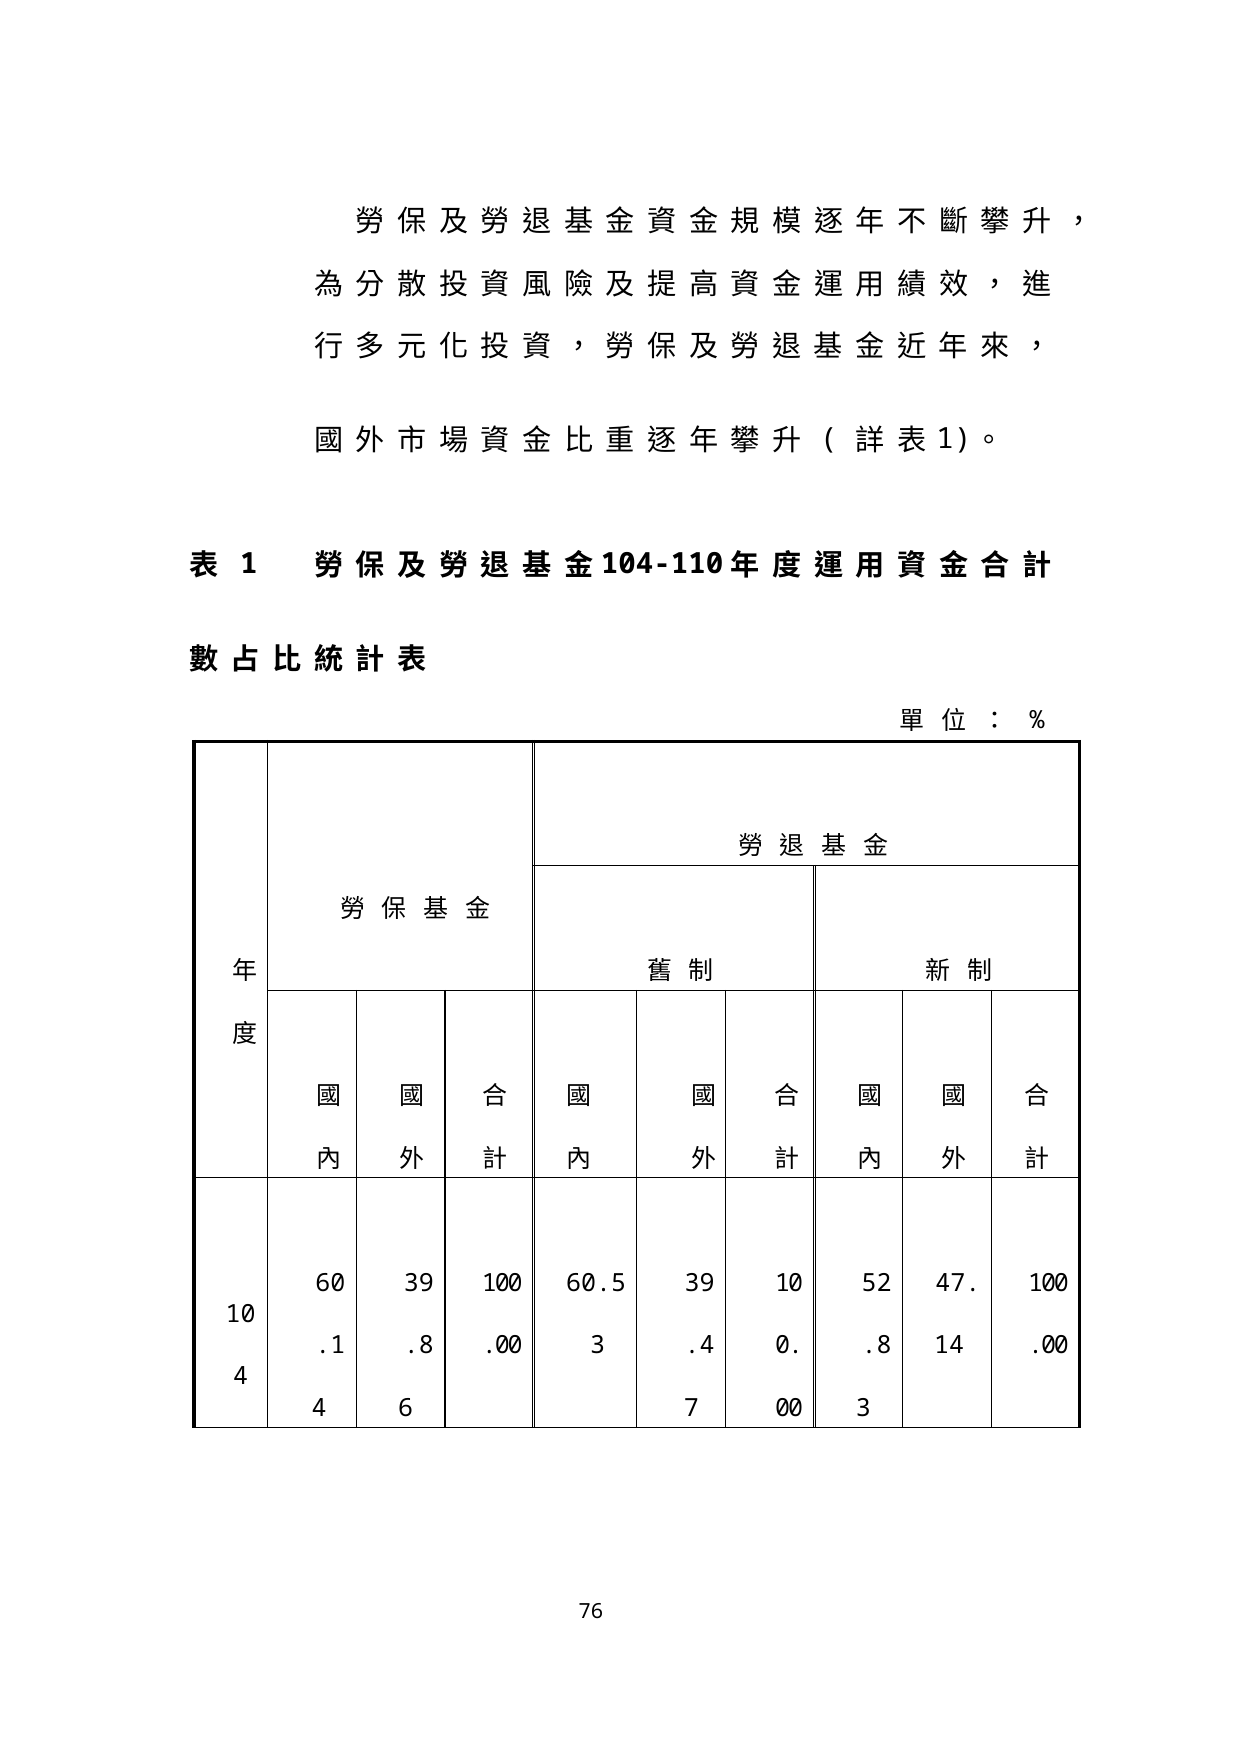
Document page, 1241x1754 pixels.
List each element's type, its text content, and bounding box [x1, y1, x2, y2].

table_cell 合計 [992, 991, 1078, 1177]
table_cell 52.83 [816, 1178, 902, 1427]
table_cell 60.53 [535, 1178, 636, 1427]
table_cell 47.14 [903, 1178, 991, 1427]
table_header 年度 [196, 743, 267, 1177]
table_cell 國外 [903, 991, 991, 1177]
table_cell 國外 [637, 991, 725, 1177]
table_cell 100.00 [726, 1178, 813, 1427]
table_cell 國內 [535, 991, 636, 1177]
table_cell 100.00 [446, 1178, 532, 1427]
table_cell 舊制 [535, 866, 813, 990]
table_cell 國內 [816, 991, 902, 1177]
table_cell 合計 [446, 991, 532, 1177]
table_cell 39.86 [357, 1178, 444, 1427]
table_cell 39.47 [637, 1178, 725, 1427]
table_cell 100.00 [992, 1178, 1078, 1427]
text 表1 勞保及勞退基金104-110年度運用資金合計數占比統計表 [183, 490, 1058, 677]
table_cell 合計 [726, 991, 813, 1177]
table_cell 國外 [357, 991, 444, 1177]
text 單位：% [242, 677, 1058, 740]
text 勞保及勞退基金資金規模逐年不斷攀升，為分散投資風險及提高資金運用績效，進行多元化投資，勞保及勞退基金近年來，國外市場資金比重逐年攀升(詳表1)。 [271, 177, 1058, 490]
table_cell 國內 [268, 991, 356, 1177]
table_header 勞保基金 [268, 743, 532, 990]
table_cell 104 [196, 1178, 267, 1427]
table_cell 60.14 [268, 1178, 356, 1427]
table_cell 新制 [816, 866, 1078, 990]
table_header 勞退基金 [535, 743, 1078, 865]
